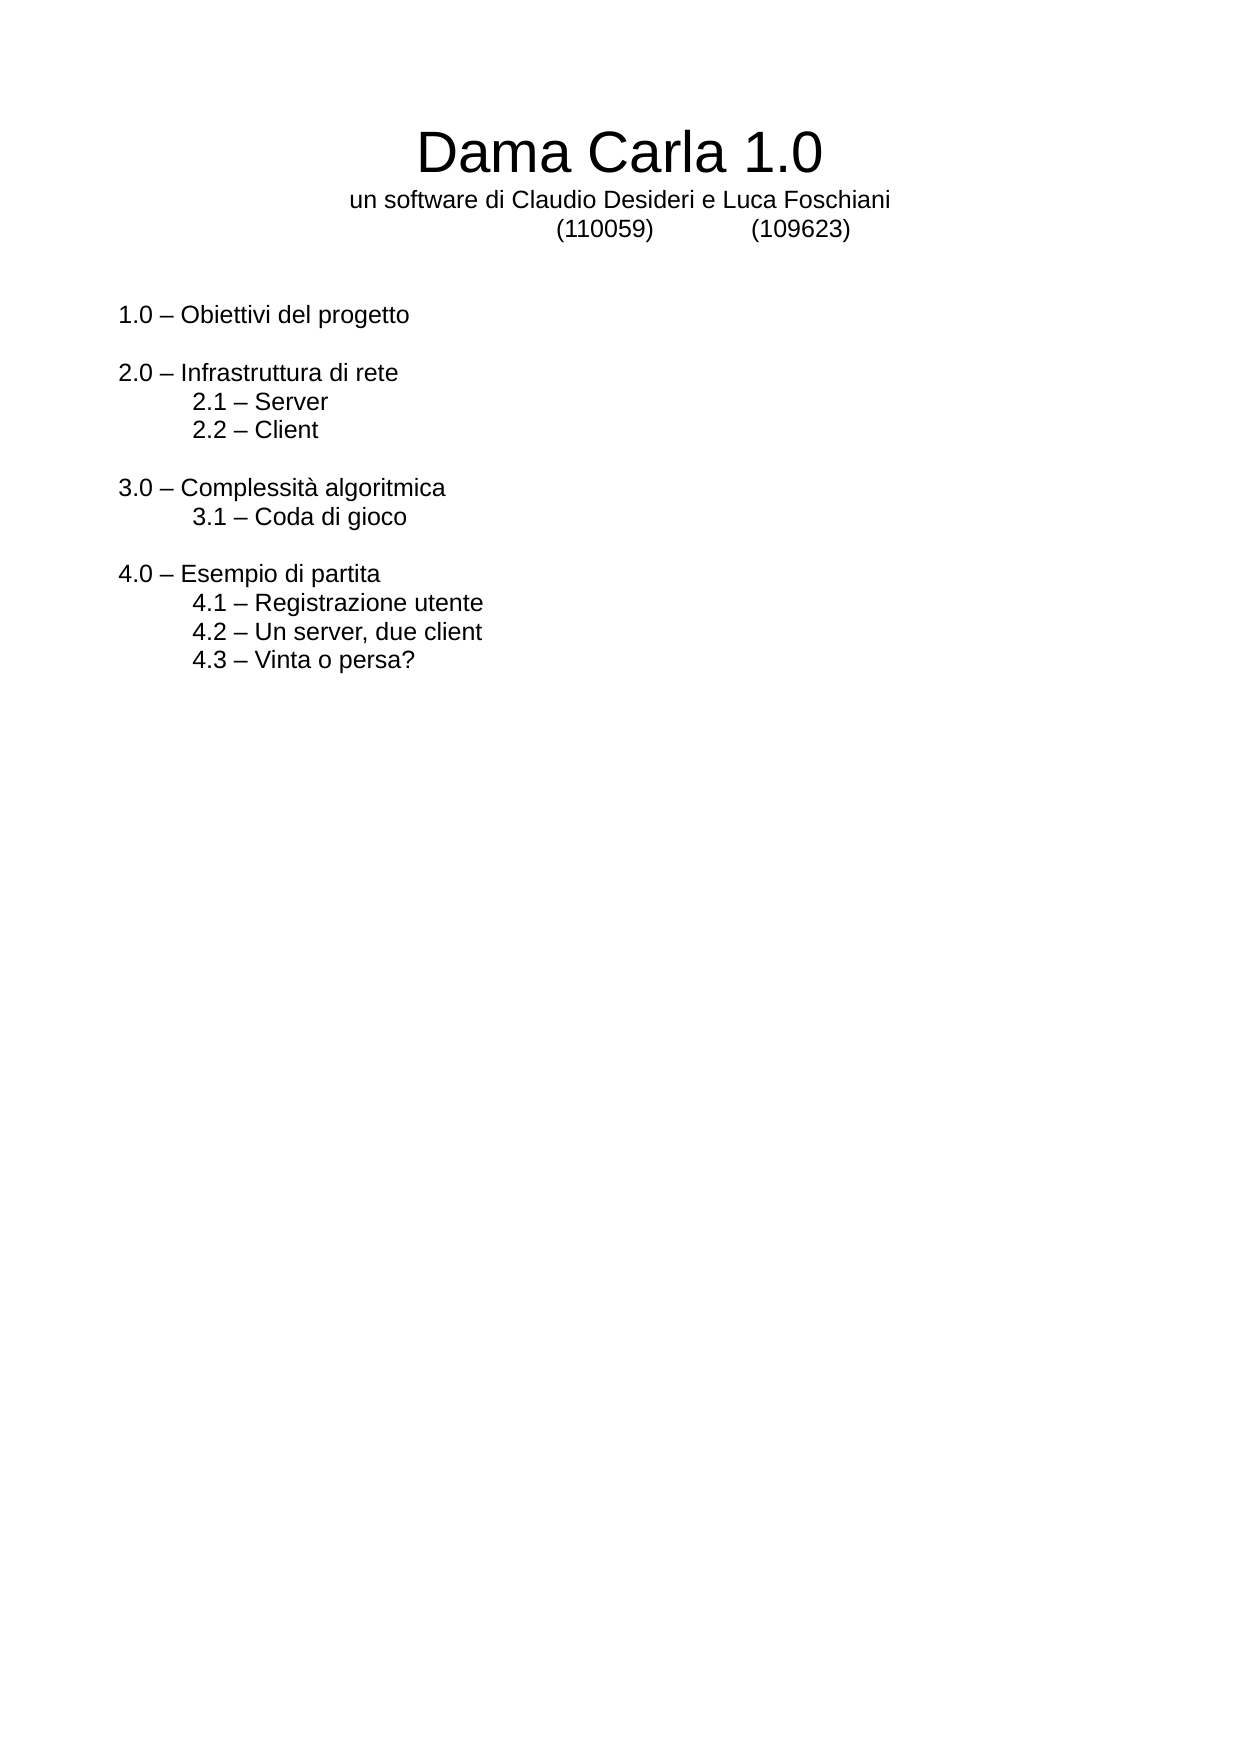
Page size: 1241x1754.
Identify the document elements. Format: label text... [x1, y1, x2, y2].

text 2.0 – Infrastruttura di rete [118, 358, 1122, 386]
text 3.1 – Coda di gioco [192, 501, 1122, 530]
text 3.0 – Complessità algoritmica [118, 473, 1122, 501]
text 4.1 – Registrazione utente [192, 588, 1122, 616]
text 4.2 – Un server, due client [192, 616, 1122, 645]
text 1.0 – Obiettivi del progetto [118, 300, 1122, 329]
text 4.0 – Esempio di partita [118, 559, 1122, 588]
text 2.1 – Server [192, 386, 1122, 415]
text 4.3 – Vinta o persa? [192, 645, 1122, 674]
text (110059) (109623) [118, 214, 1122, 243]
text Dama Carla 1.0 [118, 118, 1122, 185]
text un software di Claudio Desideri e Luca Foschiani [118, 185, 1122, 214]
text 2.2 – Client [192, 415, 1122, 444]
